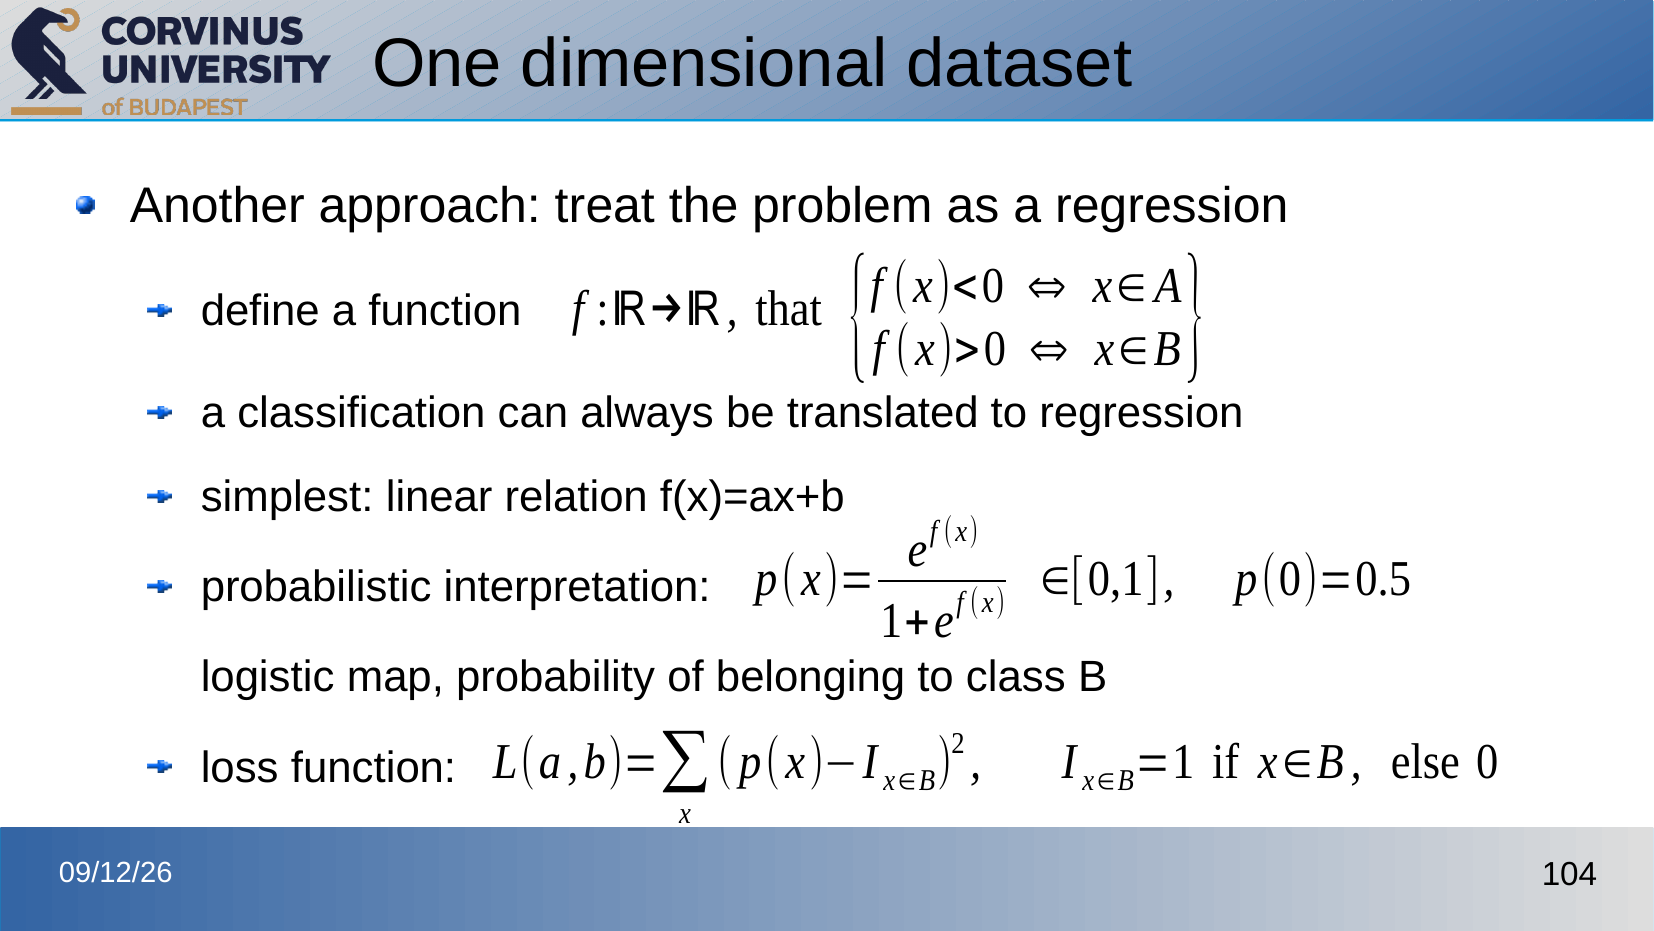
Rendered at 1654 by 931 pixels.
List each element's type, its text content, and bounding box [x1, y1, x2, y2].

title One dimensional dataset [372, 23, 1625, 103]
chart [570, 250, 1211, 387]
list Another approach: treat the problem as a regression define a function a classification can always be translated to regression simplest: linear relation f(x)=ax+b probabilistic interpretation: logistic map, probability of belonging to class B loss function: [59, 177, 1595, 768]
picture [11, 7, 331, 115]
picture [147, 768, 172, 773]
chart [490, 726, 1500, 830]
chart [750, 513, 1412, 649]
